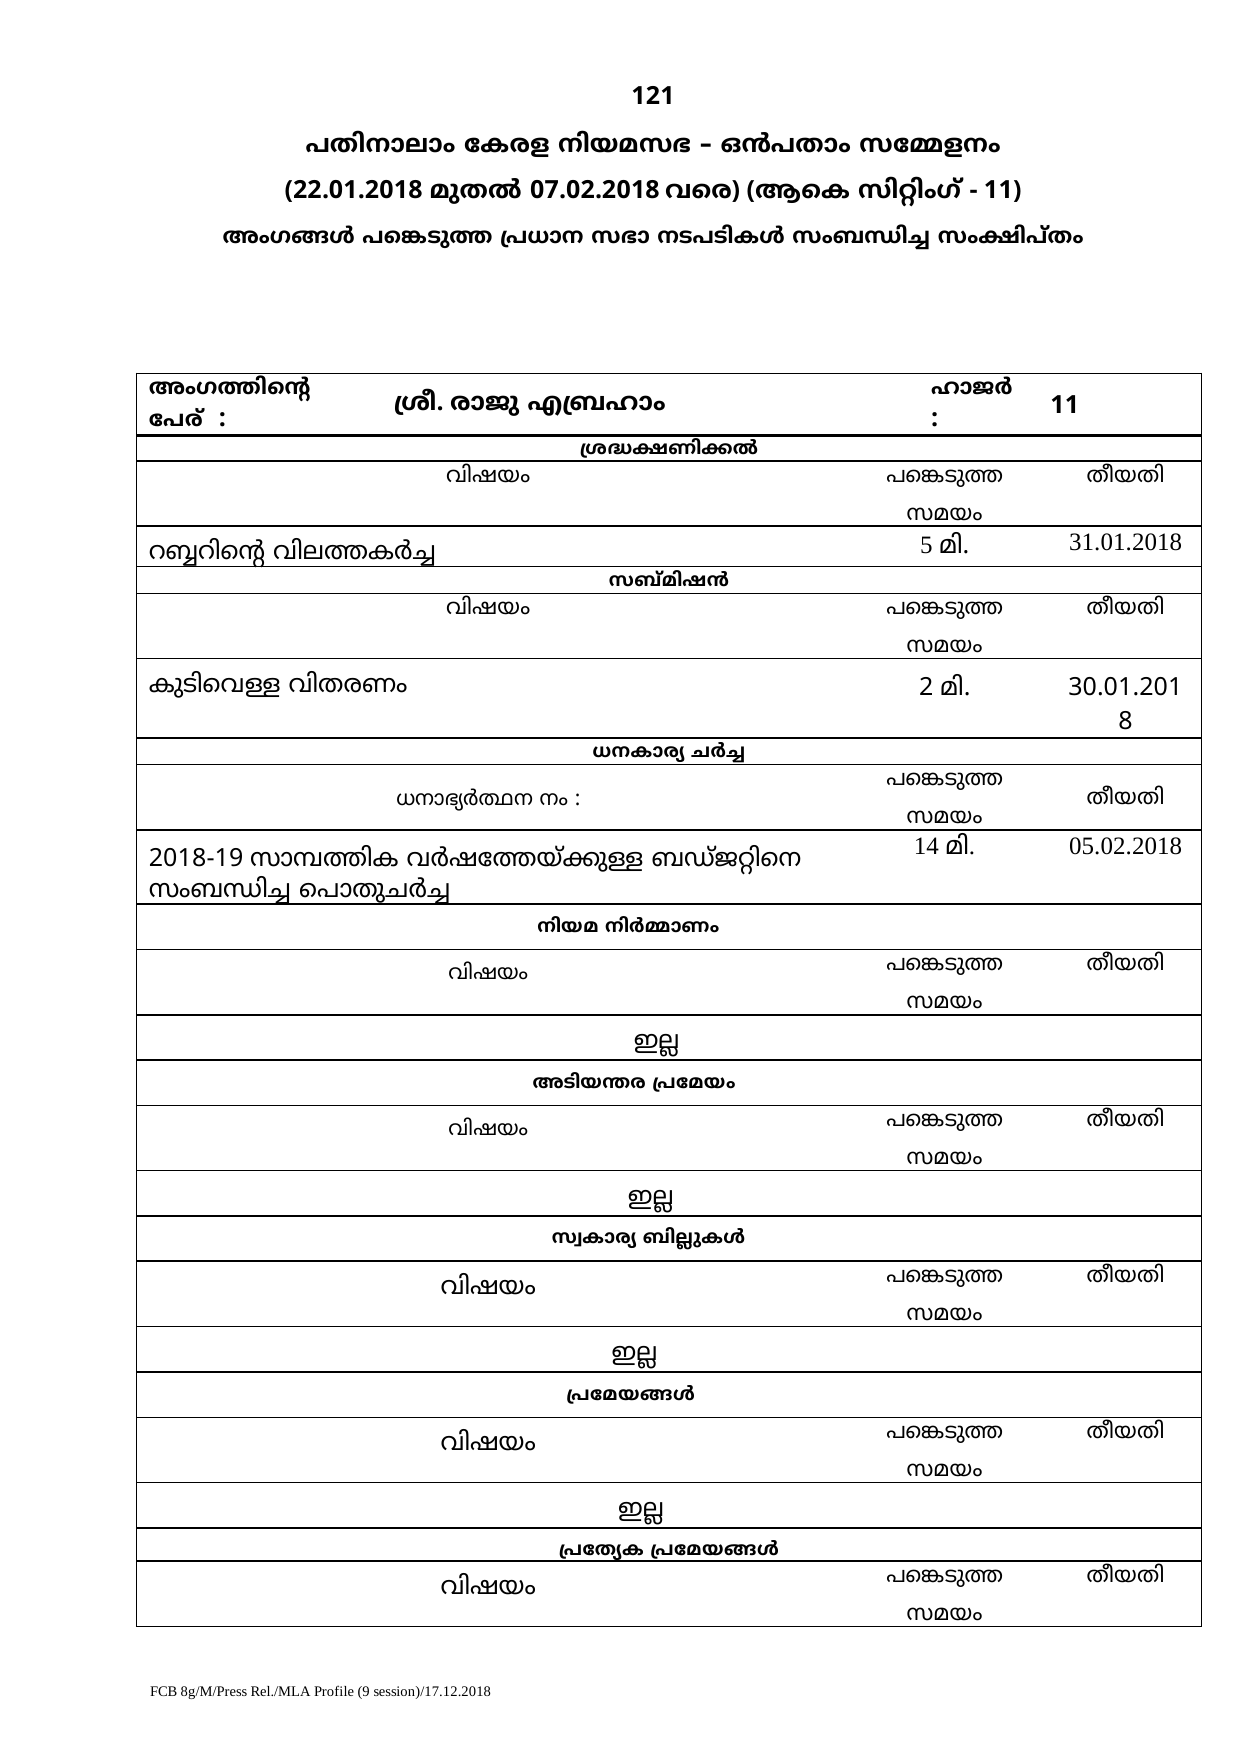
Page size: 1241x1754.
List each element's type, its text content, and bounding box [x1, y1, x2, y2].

table_cell ഇല്ല [137, 1483, 839, 1527]
table_cell 14 മി. [840, 831, 1049, 903]
table_cell [840, 1171, 1049, 1215]
table_header അംഗത്തിന്റെ പേര് : [137, 374, 382, 433]
table_cell പങ്കെടുത്ത സമയം [840, 1262, 1049, 1326]
table_cell ശ്രദ്ധക്ഷണിക്കൽ [137, 437, 1201, 460]
table_cell 05.02.2018 [1049, 831, 1201, 903]
table_cell വിഷയം [137, 1106, 839, 1170]
table_cell പങ്കെടുത്ത സമയം [840, 1106, 1049, 1170]
table_cell തീയതി [1049, 1418, 1201, 1482]
table_cell തീയതി [1049, 1262, 1201, 1326]
table_cell സ്വകാര്യ ബില്ലുകള്‍ [137, 1217, 839, 1260]
table_cell [1049, 1171, 1201, 1215]
table_cell വിഷയം [137, 462, 839, 525]
table_cell പങ്കെടുത്ത സമയം [840, 1562, 1049, 1626]
table_cell 5 മി. [840, 527, 1049, 566]
table_cell [840, 1483, 1049, 1527]
table_cell ധനകാര്യ ചര്‍ച്ച [137, 739, 1201, 764]
table_cell തീയതി [1049, 594, 1201, 658]
table_cell അടിയന്തര പ്രമേയം [137, 1061, 839, 1104]
table_cell പങ്കെടുത്ത സമയം [840, 594, 1049, 658]
table_cell പങ്കെടുത്ത സമയം [840, 950, 1049, 1014]
table_cell 31.01.2018 [1049, 527, 1201, 566]
table_cell ധനാഭ്യര്‍ത്ഥന നം : [137, 765, 839, 829]
table_header ഹാജര്‍ : [919, 374, 1038, 433]
table_cell തീയതി [1049, 1106, 1201, 1170]
table_header ശ്രീ. രാജു എബ്രഹാം [382, 374, 919, 433]
table_cell [1049, 1061, 1201, 1104]
table_cell പ്രത്യേക പ്രമേയങ്ങള്‍ [137, 1529, 1201, 1560]
table_cell വിഷയം [137, 950, 839, 1014]
table_cell തീയതി [1049, 950, 1201, 1014]
table_cell [840, 1373, 1049, 1416]
table_cell [840, 1061, 1049, 1104]
table_cell റബ്ബറിന്റെ വിലത്തകര്‍ച്ച [137, 527, 839, 566]
table_cell ഇല്ല [137, 1171, 839, 1215]
table_cell [1049, 905, 1201, 948]
table_cell [840, 905, 1049, 948]
table_cell സബ്മിഷൻ [137, 567, 1201, 592]
table_cell പങ്കെടുത്ത സമയം [840, 1418, 1049, 1482]
table_cell പങ്കെടുത്ത സമയം [840, 765, 1049, 829]
table_cell തീയതി [1049, 462, 1201, 525]
table_cell തീയതി [1049, 765, 1201, 829]
table_cell നിയമ നിര്‍മ്മാണം [137, 905, 839, 948]
table_cell [1049, 1016, 1201, 1059]
table_cell 2018-19 സാമ്പത്തിക വര്‍ഷത്തേയ്ക്കുള്ള ബഡ്ജറ്റിനെ സംബന്ധിച്ച പൊതുചര്‍ച്ച [137, 831, 839, 903]
table_cell ഇല്ല [137, 1016, 839, 1059]
table_cell പ്രമേയങ്ങള്‍ [137, 1373, 839, 1416]
table_cell [1049, 1373, 1201, 1416]
table_cell ഇല്ല [137, 1327, 839, 1371]
table_cell 2 മി. [840, 659, 1049, 737]
table_cell [1049, 1217, 1201, 1260]
table_cell [1049, 1483, 1201, 1527]
table_cell തീയതി [1049, 1562, 1201, 1626]
table_cell [840, 1327, 1049, 1371]
table_cell വിഷയം [137, 1262, 839, 1326]
table_cell വിഷയം [137, 594, 839, 658]
table_cell കുടിവെള്ള വിതരണം [137, 659, 839, 737]
table_cell [1049, 1327, 1201, 1371]
table_cell വിഷയം [137, 1562, 839, 1626]
table_cell വിഷയം [137, 1418, 839, 1482]
table_cell പങ്കെടുത്ത സമയം [840, 462, 1049, 525]
table_header 11 [1038, 374, 1201, 433]
table_cell [840, 1016, 1049, 1059]
table_cell 30.01.2018 [1049, 659, 1201, 737]
table_cell [840, 1217, 1049, 1260]
